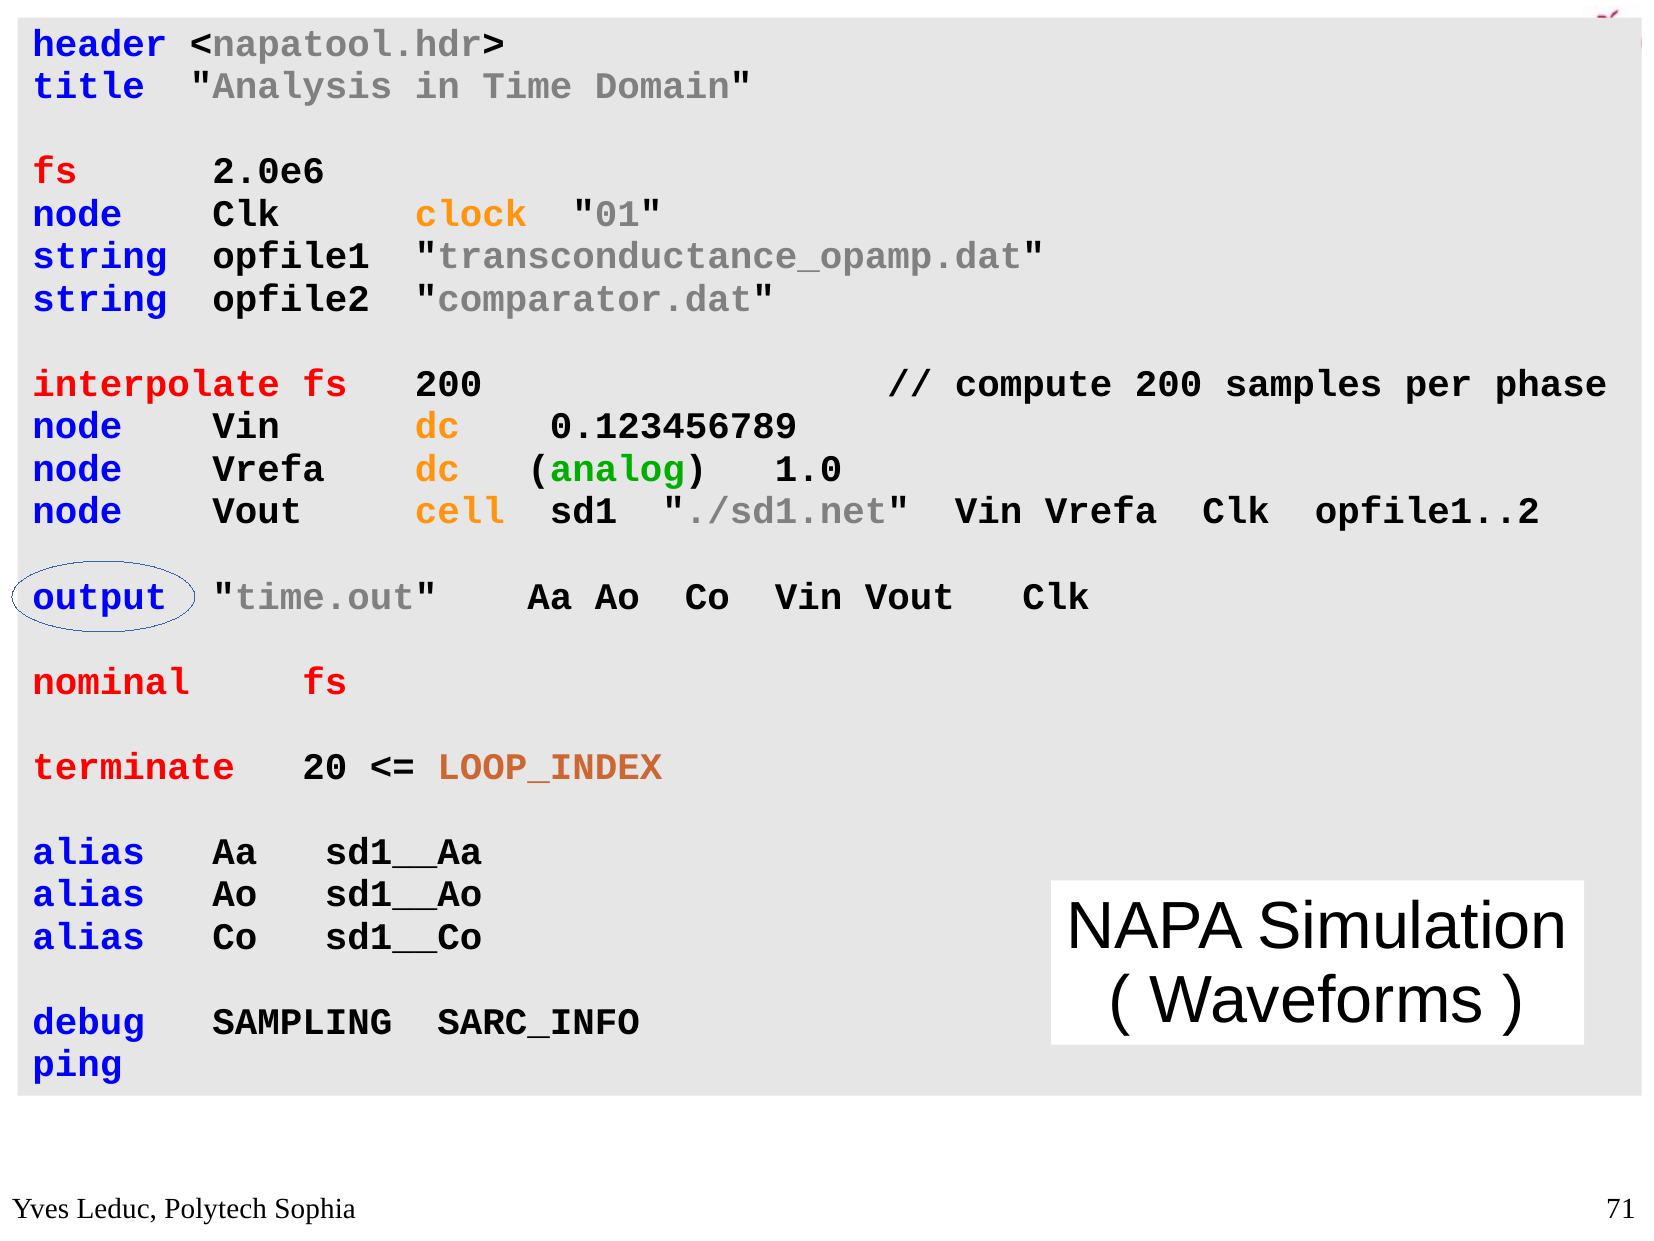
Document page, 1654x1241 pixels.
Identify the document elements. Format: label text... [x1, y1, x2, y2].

picture [1582, 5, 1642, 17]
text_box header <napatool.hdr> title "Analysis in Time Domain" fs 2.0e6 node Clk clock "01" string opfile1 "transconductance_opamp.dat" string opfile2 "comparator.dat" interpolate fs 200 // compute 200 samples per phase node Vin dc 0.123456789 node Vrefa dc (analog) 1.0 node Vout cell sd1 "./sd1.net" Vin Vrefa Clk opfile1..2 output "time.out" Aa Ao Co Vin Vout Clk nominal fs terminate 20 <= LOOP_INDEX alias Aa sd1__Aa alias Ao sd1__Ao alias Co sd1__Co debug SAMPLING SARC_INFO ping [17, 17, 1642, 1096]
text_box NAPA Simulation ( Waveforms ) [1051, 880, 1585, 1045]
